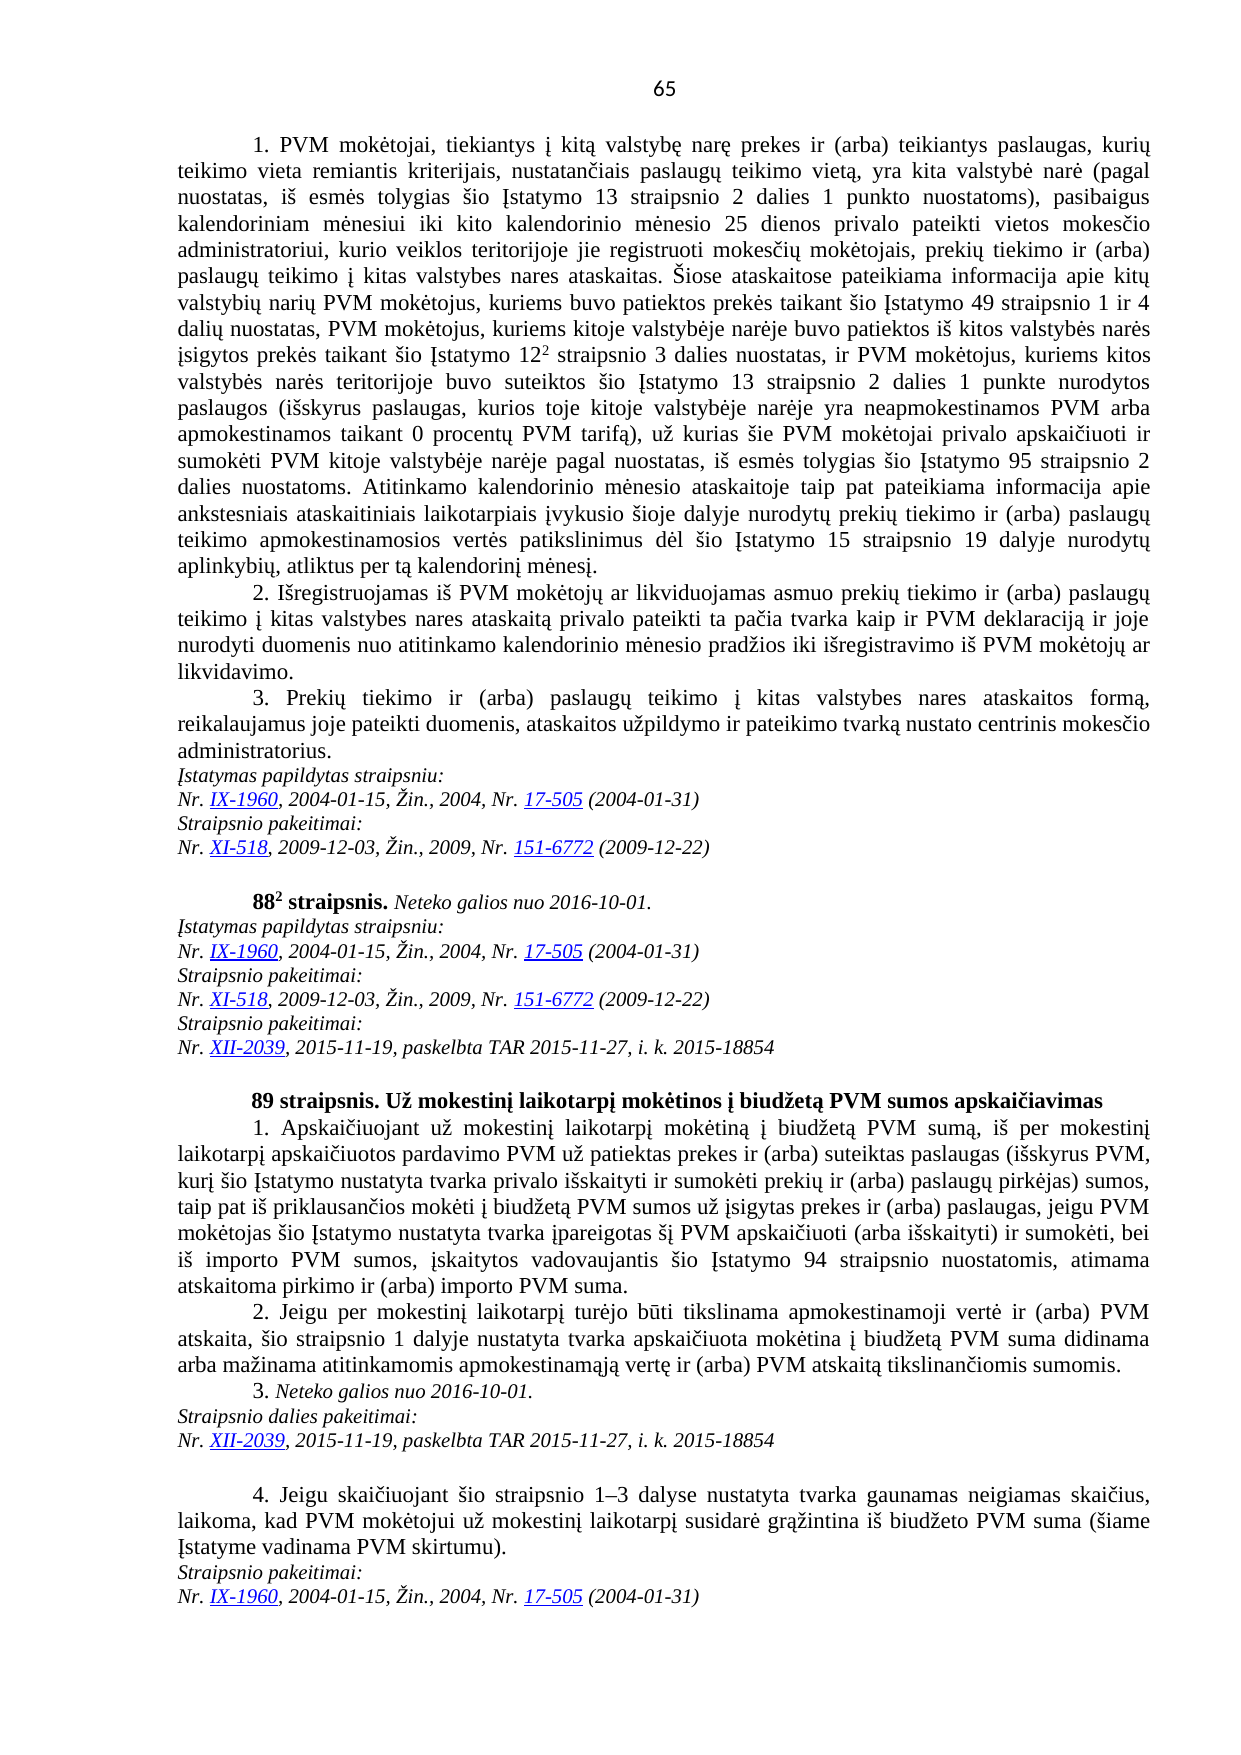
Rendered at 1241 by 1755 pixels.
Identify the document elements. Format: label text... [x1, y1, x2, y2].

text Nr. IX-1960, 2004-01-15, Žin., 2004, Nr. 17-505 (2004-01-31) [177, 1584, 1152, 1608]
text Nr. IX-1960, 2004-01-15, Žin., 2004, Nr. 17-505 (2004-01-31) [177, 787, 1152, 811]
text 3. Prekių tiekimo ir (arba) paslaugų teikimo į kitas valstybes nares ataskaitos formą, reikalaujamus joje pateikti duomenis, ataskaitos užpildymo ir pateikimo tvarką nustato centrinis mokesčio administratorius. [177, 684, 1152, 763]
text 1. Apskaičiuojant už mokestinį laikotarpį mokėtiną į biudžetą PVM sumą, iš per mokestinį laikotarpį apskaičiuotos pardavimo PVM už patiektas prekes ir (arba) suteiktas paslaugas (išskyrus PVM, kurį šio Įstatymo nustatyta tvarka privalo išskaityti ir sumokėti prekių ir (arba) paslaugų pirkėjas) sumos, taip pat iš priklausančios mokėti į biudžetą PVM sumos už įsigytas prekes ir (arba) paslaugas, jeigu PVM mokėtojas šio Įstatymo nustatyta tvarka įpareigotas šį PVM apskaičiuoti (arba išskaityti) ir sumokėti, bei iš importo PVM sumos, įskaitytos vadovaujantis šio Įstatymo 94 straipsnio nuostatomis, atimama atskaitoma pirkimo ir (arba) importo PVM suma. [177, 1114, 1152, 1298]
text Straipsnio pakeitimai: [177, 1011, 1152, 1035]
text Įstatymas papildytas straipsniu: [177, 914, 1152, 938]
text Įstatymas papildytas straipsniu: [177, 763, 1152, 787]
text Straipsnio pakeitimai: [177, 963, 1152, 987]
text Nr. XI-518, 2009-12-03, Žin., 2009, Nr. 151-6772 (2009-12-22) [177, 835, 1152, 859]
text 1. PVM mokėtojai, tiekiantys į kitą valstybę narę prekes ir (arba) teikiantys paslaugas, kurių teikimo vieta remiantis kriterijais, nustatančiais paslaugų teikimo vietą, yra kita valstybė narė (pagal nuostatas, iš esmės tolygias šio Įstatymo 13 straipsnio 2 dalies 1 punkto nuostatoms), pasibaigus kalendoriniam mėnesiui iki kito kalendorinio mėnesio 25 dienos privalo pateikti vietos mokesčio administratoriui, kurio veiklos teritorijoje jie registruoti mokesčių mokėtojais, prekių tiekimo ir (arba) paslaugų teikimo į kitas valstybes nares ataskaitas. Šiose ataskaitose pateikiama informacija apie kitų valstybių narių PVM mokėtojus, kuriems buvo patiektos prekės taikant šio Įstatymo 49 straipsnio 1 ir 4 dalių nuostatas, PVM mokėtojus, kuriems kitoje valstybėje narėje buvo patiektos iš kitos valstybės narės įsigytos prekės taikant šio Įstatymo 122 straipsnio 3 dalies nuostatas, ir PVM mokėtojus, kuriems kitos valstybės narės teritorijoje buvo suteiktos šio Įstatymo 13 straipsnio 2 dalies 1 punkte nurodytos paslaugos (išskyrus paslaugas, kurios toje kitoje valstybėje narėje yra neapmokestinamos PVM arba apmokestinamos taikant 0 procentų PVM tarifą), už kurias šie PVM mokėtojai privalo apskaičiuoti ir sumokėti PVM kitoje valstybėje narėje pagal nuostatas, iš esmės tolygias šio Įstatymo 95 straipsnio 2 dalies nuostatoms. Atitinkamo kalendorinio mėnesio ataskaitoje taip pat pateikiama informacija apie ankstesniais ataskaitiniais laikotarpiais įvykusio šioje dalyje nurodytų prekių tiekimo ir (arba) paslaugų teikimo apmokestinamosios vertės patikslinimus dėl šio Įstatymo 15 straipsnio 19 dalyje nurodytų aplinkybių, atliktus per tą kalendorinį mėnesį. [177, 131, 1152, 579]
text Nr. XII-2039, 2015-11-19, paskelbta TAR 2015-11-27, i. k. 2015-18854 [177, 1035, 1152, 1059]
text 2. Jeigu per mokestinį laikotarpį turėjo būti tikslinama apmokestinamoji vertė ir (arba) PVM atskaita, šio straipsnio 1 dalyje nustatyta tvarka apskaičiuota mokėtina į biudžetą PVM suma didinama arba mažinama atitinkamomis apmokestinamąją vertę ir (arba) PVM atskaitą tikslinančiomis sumomis. [177, 1298, 1152, 1377]
text 3. Neteko galios nuo 2016-10-01. [177, 1377, 1152, 1404]
text Straipsnio pakeitimai: [177, 811, 1152, 835]
text 4. Jeigu skaičiuojant šio straipsnio 1–3 dalyse nustatyta tvarka gaunamas neigiamas skaičius, laikoma, kad PVM mokėtojui už mokestinį laikotarpį susidarė grąžintina iš biudžeto PVM suma (šiame Įstatyme vadinama PVM skirtumu). [177, 1481, 1152, 1560]
text 89 straipsnis. Už mokestinį laikotarpį mokėtinos į biudžetą PVM sumos apskaičiavimas [251, 1088, 1152, 1114]
text Nr. IX-1960, 2004-01-15, Žin., 2004, Nr. 17-505 (2004-01-31) [177, 938, 1152, 963]
text Straipsnio dalies pakeitimai: [177, 1404, 1152, 1428]
text 882 straipsnis. Neteko galios nuo 2016-10-01. [177, 888, 1152, 914]
text Nr. XII-2039, 2015-11-19, paskelbta TAR 2015-11-27, i. k. 2015-18854 [177, 1428, 1152, 1452]
text Nr. XI-518, 2009-12-03, Žin., 2009, Nr. 151-6772 (2009-12-22) [177, 987, 1152, 1011]
text Straipsnio pakeitimai: [177, 1560, 1152, 1584]
text 2. Išregistruojamas iš PVM mokėtojų ar likviduojamas asmuo prekių tiekimo ir (arba) paslaugų teikimo į kitas valstybes nares ataskaitą privalo pateikti ta pačia tvarka kaip ir PVM deklaraciją ir joje nurodyti duomenis nuo atitinkamo kalendorinio mėnesio pradžios iki išregistravimo iš PVM mokėtojų ar likvidavimo. [177, 579, 1152, 684]
